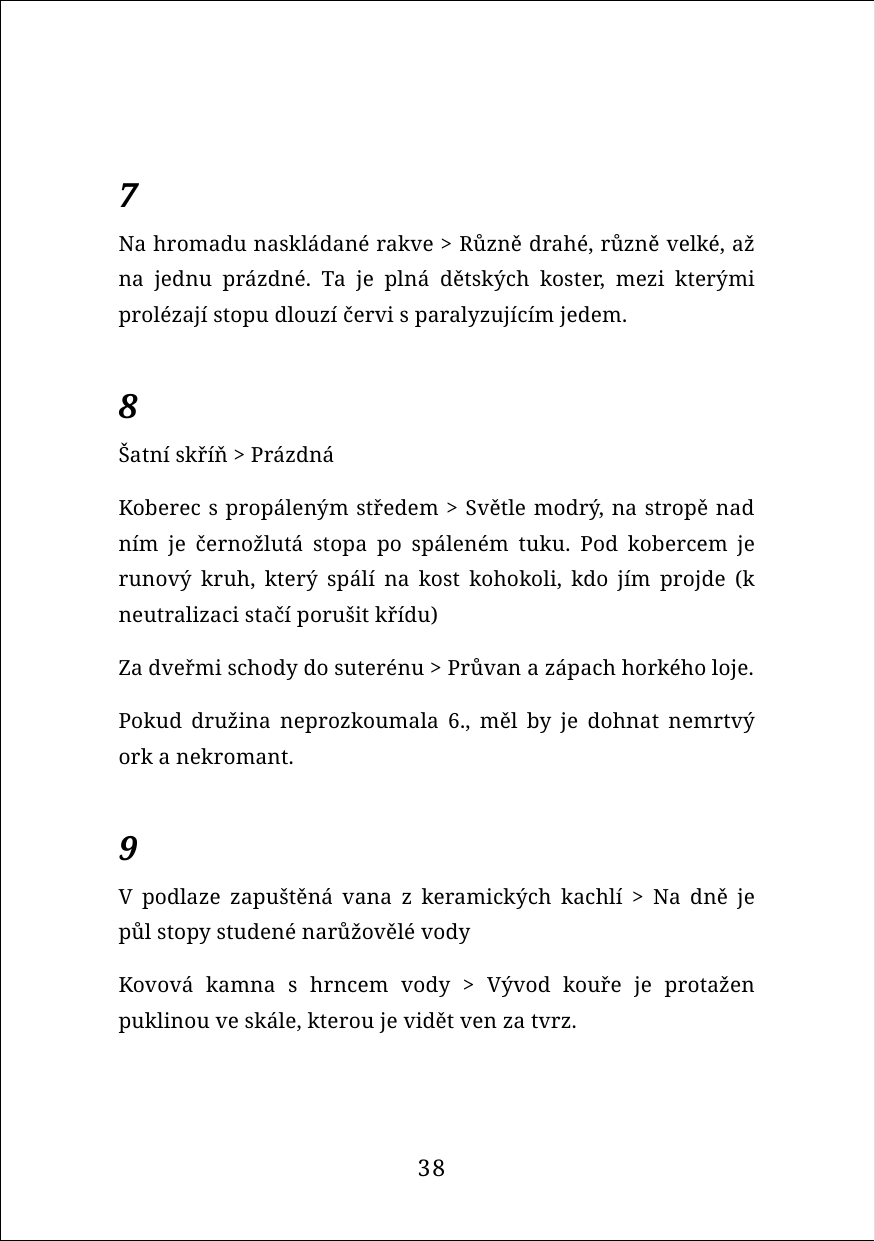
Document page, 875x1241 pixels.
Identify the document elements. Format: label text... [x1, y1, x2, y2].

subtitle 7 [118, 172, 756, 217]
text Za dveřmi schody do suterénu > Průvan a zápach horkého loje. [118, 653, 756, 681]
text V podlaze zapuštěná vana z keramických kachlí > Na dně je půl stopy studené narůžovělé vody [118, 882, 756, 946]
subtitle 9 [118, 824, 756, 870]
text Šatní skříň > Prázdná [118, 440, 756, 468]
text Na hromadu naskládané rakve > Různě drahé, různě velké, až na jednu prázdné. Ta je plná dětských koster, mezi kterými prolézají stopu dlouzí červi s paralyzujícím jedem. [118, 229, 756, 328]
subtitle 8 [118, 383, 756, 428]
text Kovová kamna s hrncem vody > Vývod kouře je protažen puklinou ve skále, kterou je vidět ven za tvrz. [118, 971, 756, 1034]
text Pokud družina neprozkoumala 6., měl by je dohnat nemrtvý ork a nekromant. [118, 706, 756, 770]
text Koberec s propáleným středem > Světle modrý, na stropě nad ním je černožlutá stopa po spáleném tuku. Pod kobercem je runový kruh, který spálí na kost kohokoli, kdo jím projde (k neutralizaci stačí porušit křídu) [118, 493, 756, 628]
